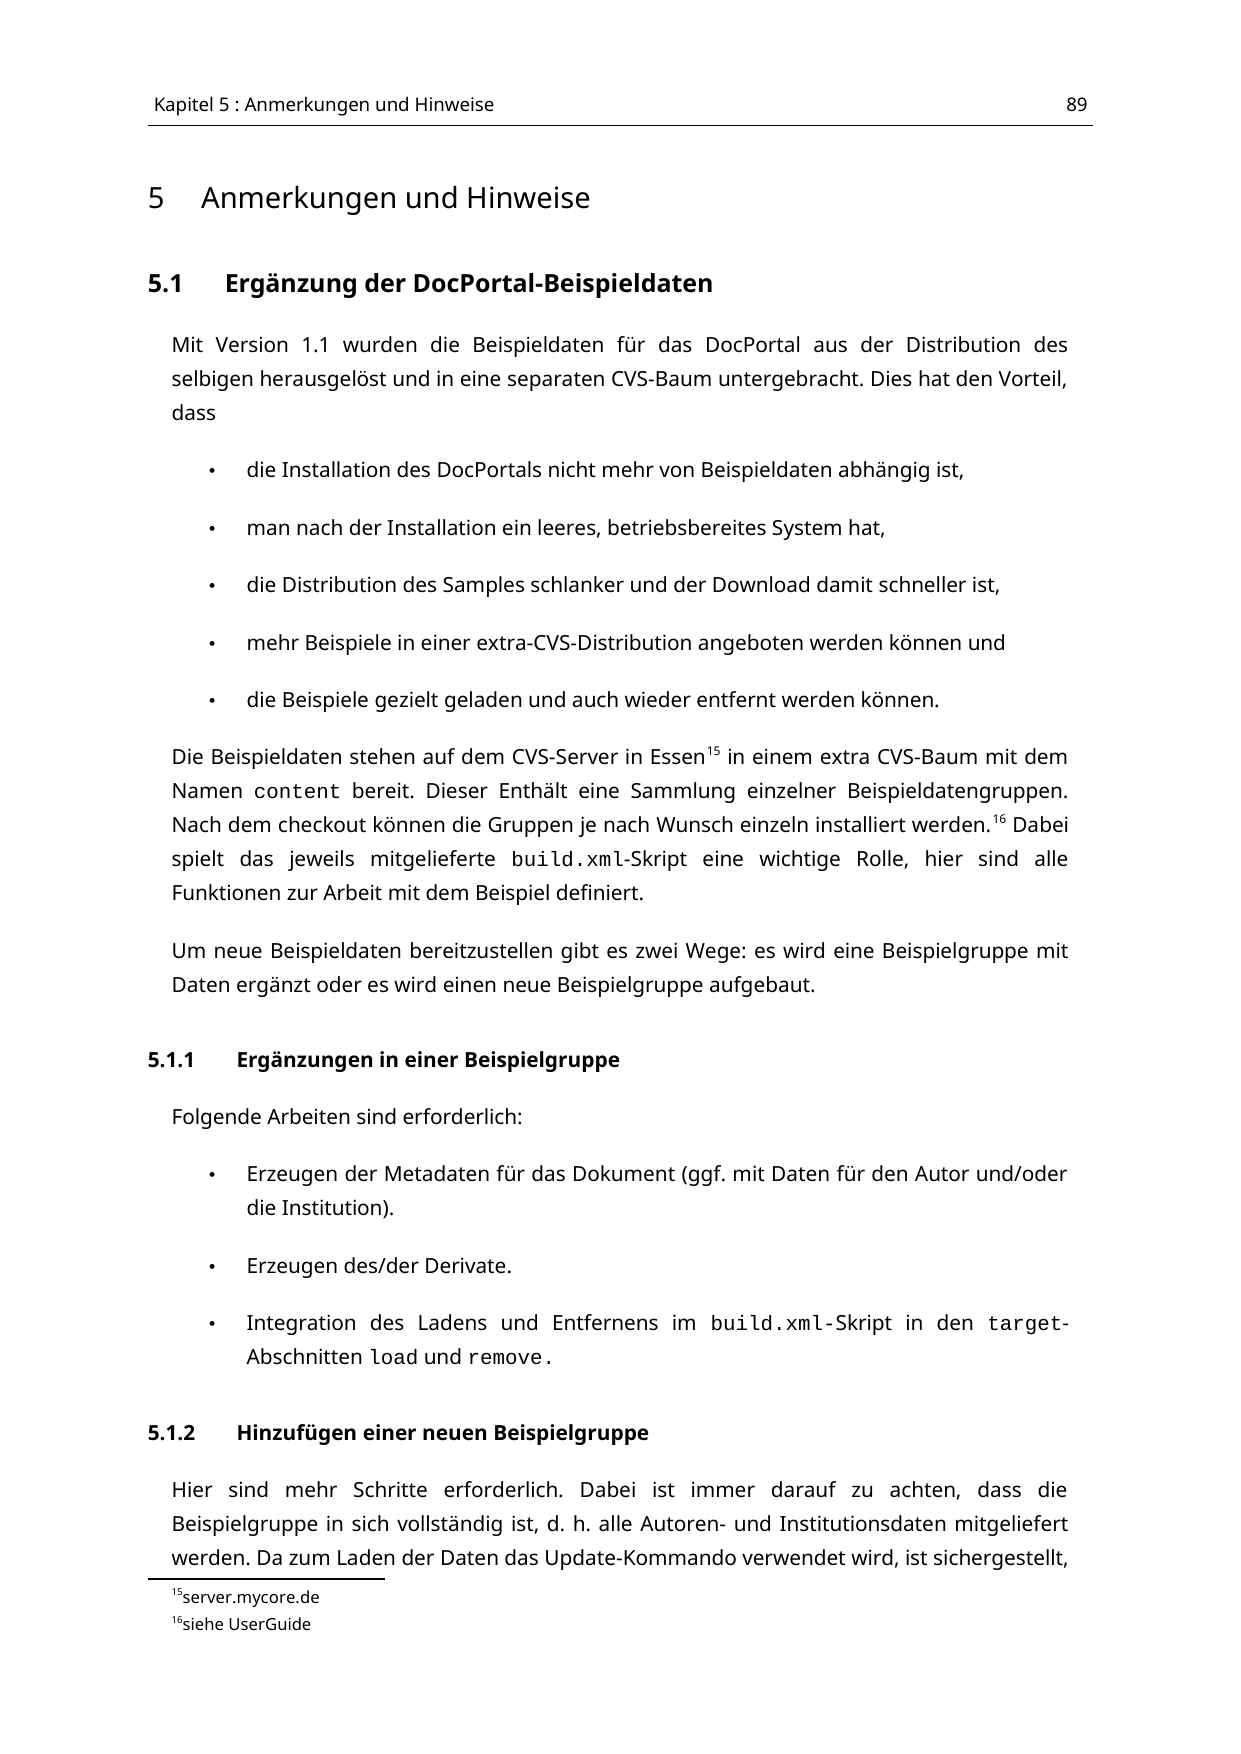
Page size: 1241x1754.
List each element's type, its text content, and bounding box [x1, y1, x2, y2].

list Erzeugen des/der Derivate. [209, 1251, 1069, 1279]
subtitle Ergänzungen in einer Beispielgruppe [148, 1045, 1092, 1073]
list die Installation des DocPortals nicht mehr von Beispieldaten abhängig ist, [209, 455, 1069, 484]
text siehe UserGuide [171, 1613, 1069, 1636]
list Integration des Ladens und Entfernens im build.xml-Skript in den target-Abschnitten load und remove. [209, 1308, 1069, 1371]
text Mit Version 1.1 wurden die Beispieldaten für das DocPortal aus der Distribution des selbigen herausgelöst und in eine separaten CVS-Baum untergebracht. Dies hat den Vorteil, dass [171, 330, 1069, 426]
text Hier sind mehr Schritte erforderlich. Dabei ist immer darauf zu achten, dass die Beispielgruppe in sich vollständig ist, d. h. alle Autoren- und Institutionsdaten mitgeliefert werden. Da zum Laden der Daten das Update-Kommando verwendet wird, ist sichergestellt, [171, 1475, 1069, 1571]
subtitle Ergänzung der DocPortal-Beispieldaten [148, 266, 1092, 300]
text Die Beispieldaten stehen auf dem CVS-Server in Essen in einem extra CVS-Baum mit dem Namen content bereit. Dieser Enthält eine Sammlung einzelner Beispieldatengruppen. Nach dem checkout können die Gruppen je nach Wunsch einzeln installiert werden. Dabei spielt das jeweils mitgelieferte build.xml-Skript eine wichtige Rolle, hier sind alle Funktionen zur Arbeit mit dem Beispiel definiert. [171, 742, 1069, 907]
list mehr Beispiele in einer extra-CVS-Distribution angeboten werden können und [209, 628, 1069, 656]
list man nach der Installation ein leeres, betriebsbereites System hat, [209, 513, 1069, 541]
list die Beispiele gezielt geladen und auch wieder entfernt werden können. [209, 685, 1069, 713]
text server.mycore.de [171, 1585, 1069, 1608]
subtitle Anmerkungen und Hinweise [148, 177, 1092, 217]
list die Distribution des Samples schlanker und der Download damit schneller ist, [209, 570, 1069, 598]
text Folgende Arbeiten sind erforderlich: [171, 1102, 1069, 1130]
text Um neue Beispieldaten bereitzustellen gibt es zwei Wege: es wird eine Beispielgruppe mit Daten ergänzt oder es wird einen neue Beispielgruppe aufgebaut. [171, 936, 1069, 998]
list Erzeugen der Metadaten für das Dokument (ggf. mit Daten für den Autor und/oder die Institution). [209, 1159, 1069, 1222]
subtitle Hinzufügen einer neuen Beispielgruppe [148, 1418, 1092, 1446]
